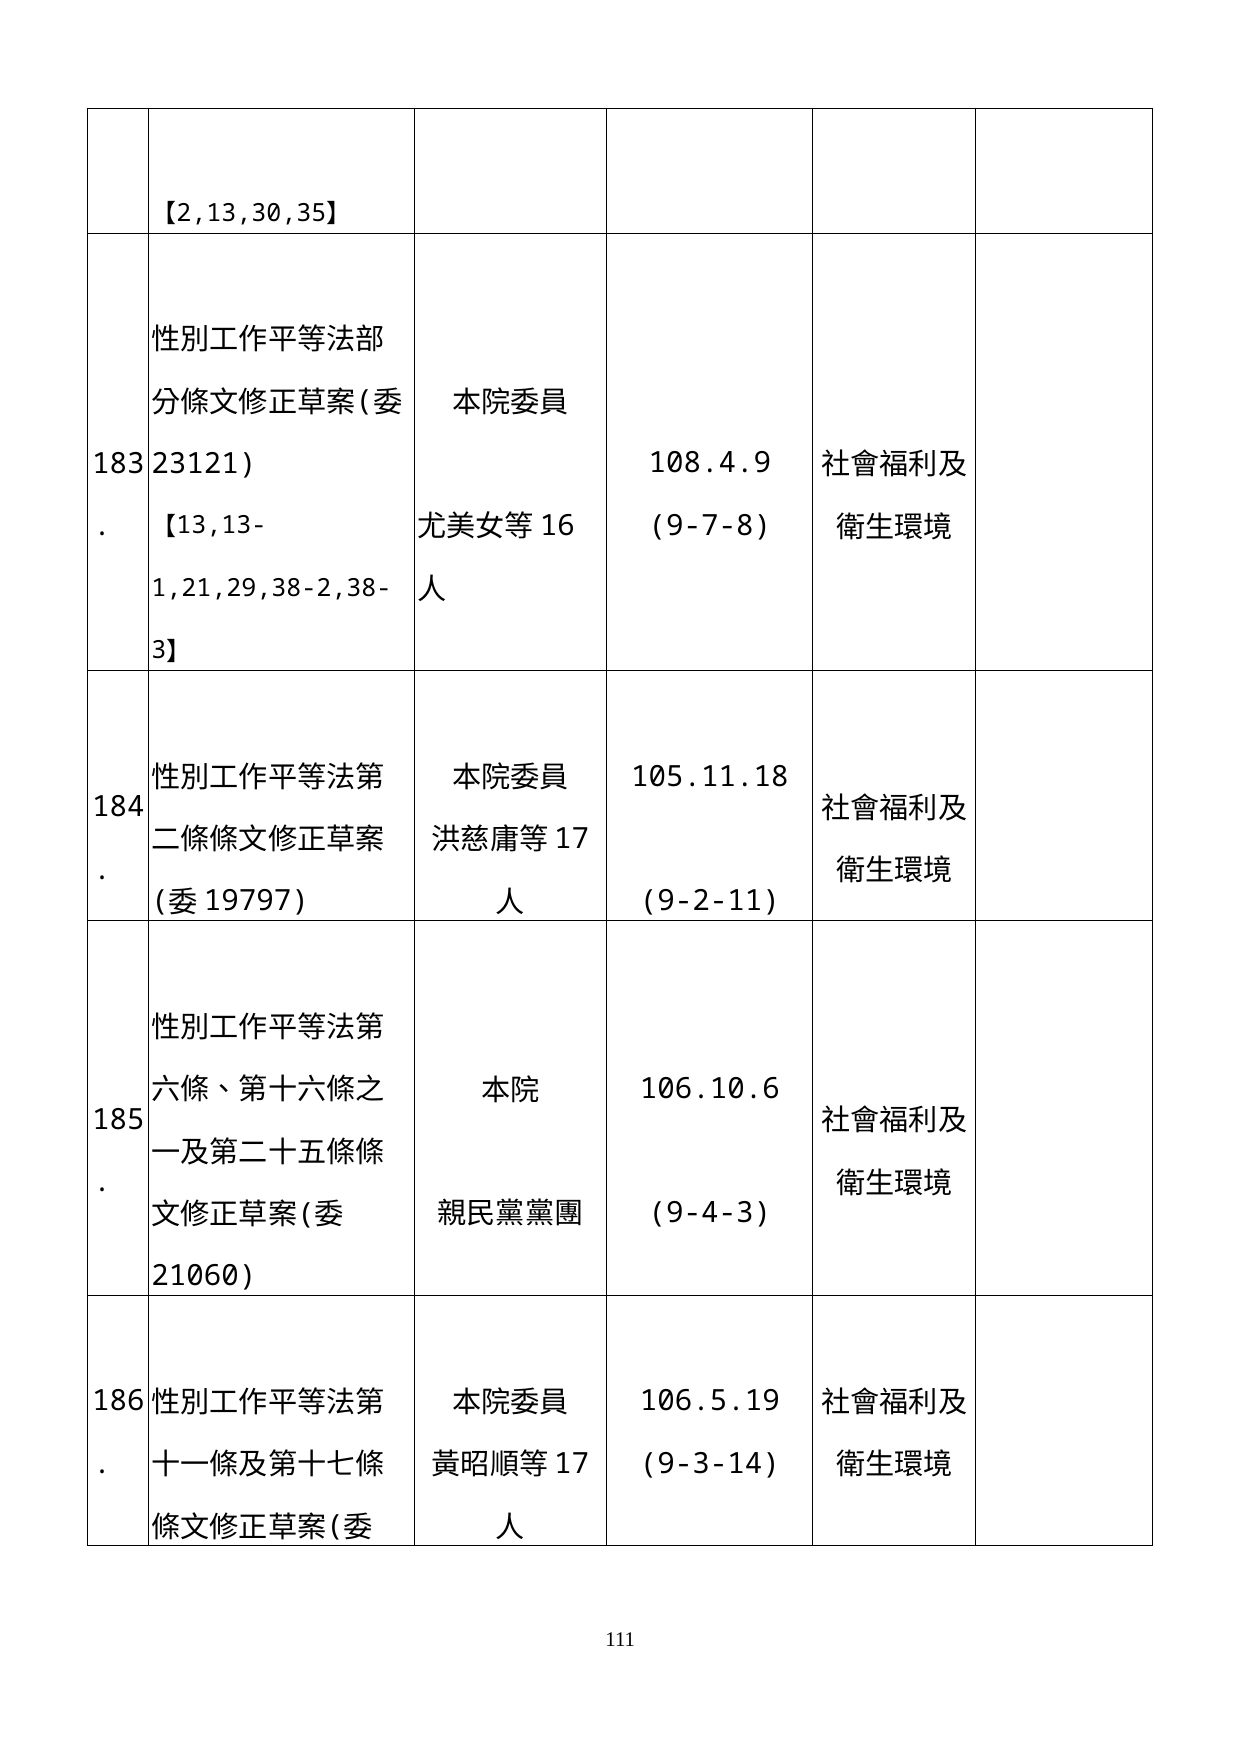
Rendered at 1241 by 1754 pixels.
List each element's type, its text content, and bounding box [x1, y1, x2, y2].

table_cell 本院委員 黃昭順等17人 [415, 1296, 606, 1545]
table_cell [976, 109, 1152, 233]
table_cell 社會福利及衛生環境 [813, 234, 975, 670]
table_cell 108.4.9 (9-7-8) [607, 234, 812, 670]
table_cell 性別工作平等法部分條文修正草案(委23121) 【13,13-1,21,29,38-2,38-3】 [149, 234, 414, 670]
table_cell [88, 234, 148, 670]
table_cell [88, 109, 148, 233]
table_cell [976, 921, 1152, 1295]
table_cell [607, 109, 812, 233]
table_cell 社會福利及衛生環境 [813, 1296, 975, 1545]
table_cell [976, 234, 1152, 670]
table_cell [88, 671, 148, 920]
table_cell 本院委員 洪慈庸等17人 [415, 671, 606, 920]
table_cell 105.11.18 (9-2-11) [607, 671, 812, 920]
table_cell 性別工作平等法第二條條文修正草案(委19797) [149, 671, 414, 920]
table_cell 社會福利及衛生環境 [813, 921, 975, 1295]
table_cell [976, 1296, 1152, 1545]
table_cell 106.10.6 (9-4-3) [607, 921, 812, 1295]
table_cell [976, 671, 1152, 920]
table_cell 社會福利及衛生環境 [813, 671, 975, 920]
table_cell [415, 109, 606, 233]
table_cell 性別工作平等法第十一條及第十七條條文修正草案(委 [149, 1296, 414, 1545]
table_cell 性別工作平等法第六條、第十六條之一及第二十五條條文修正草案(委21060) [149, 921, 414, 1295]
table_cell 本院 親民黨黨團 [415, 921, 606, 1295]
table_cell 106.5.19 (9-3-14) [607, 1296, 812, 1545]
table_cell [88, 1296, 148, 1545]
table_cell [88, 921, 148, 1295]
table_cell [813, 109, 975, 233]
table_cell 本院委員 尤美女等16人 [415, 234, 606, 670]
table_cell 【2,13,30,35】 [149, 109, 414, 233]
